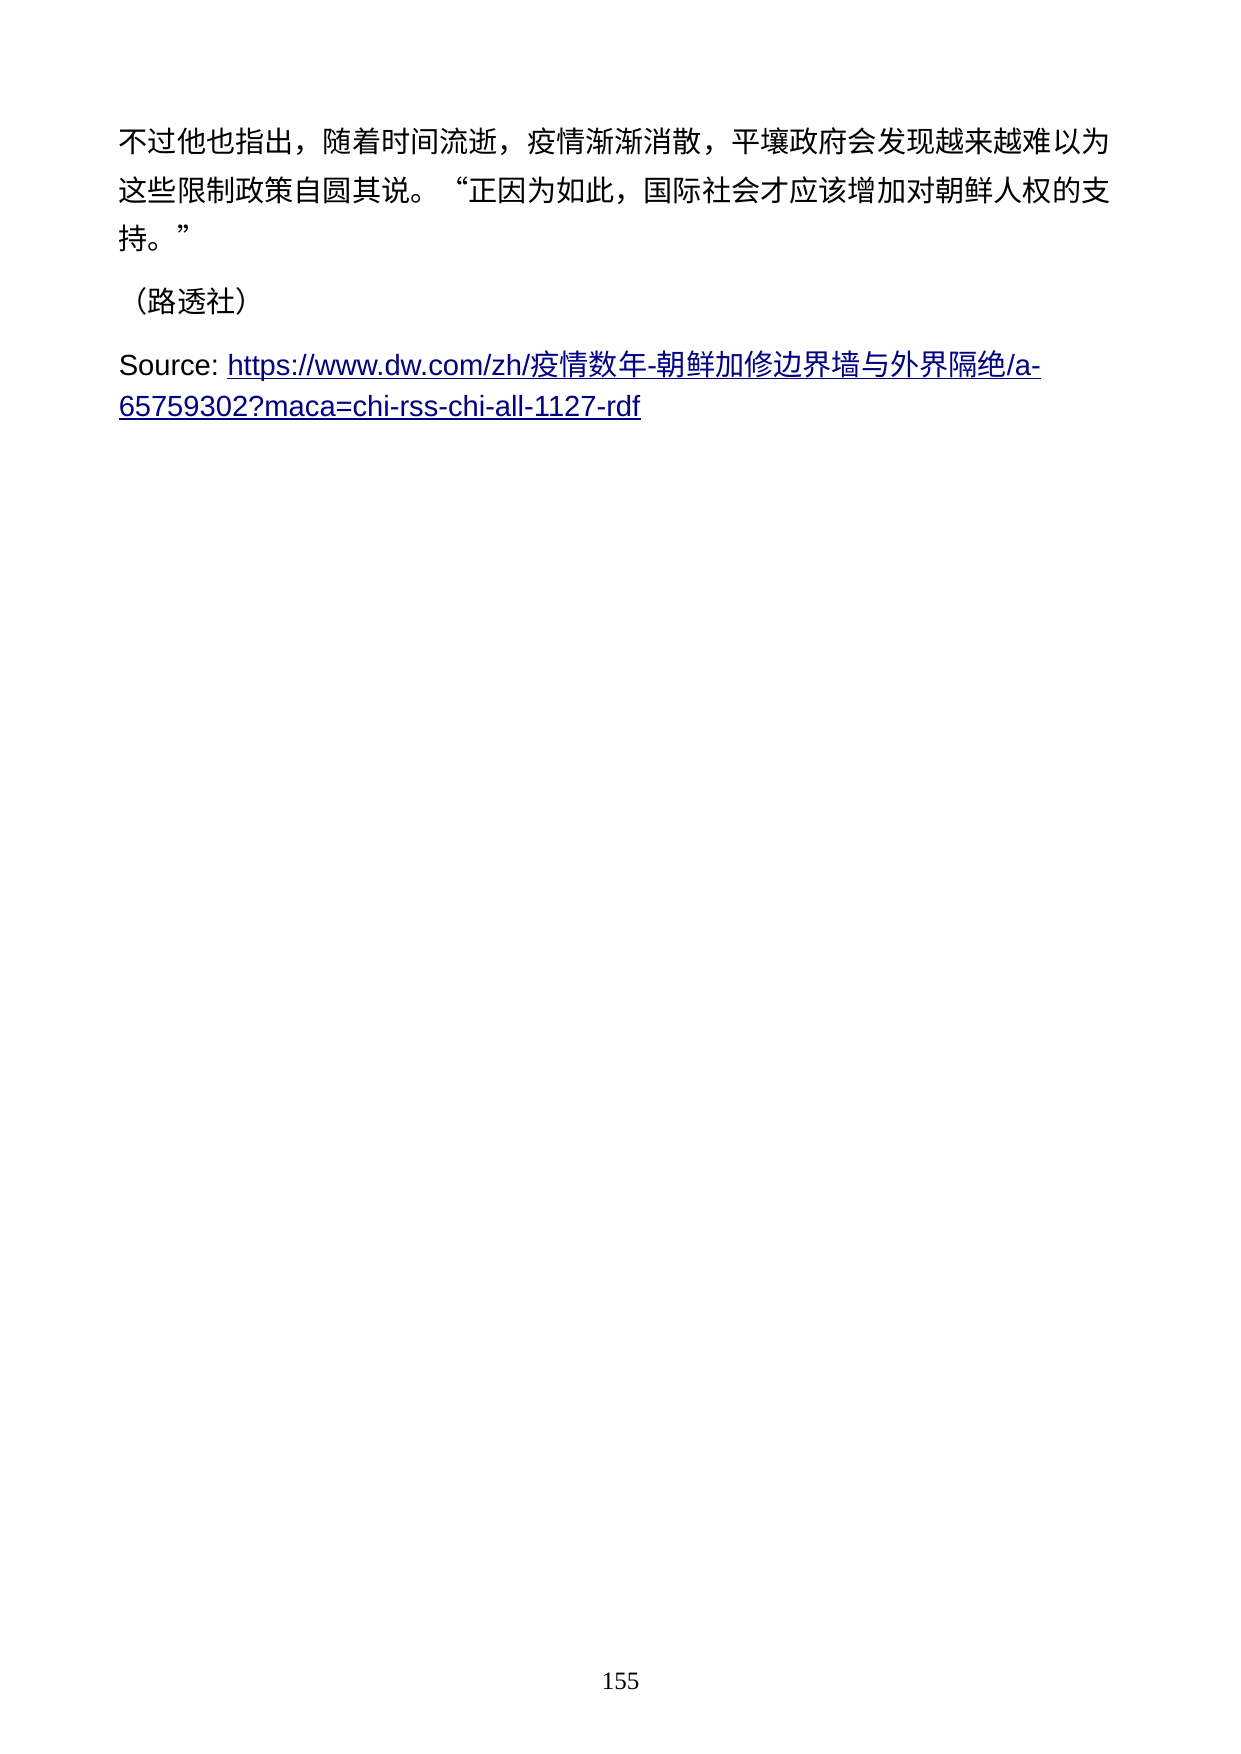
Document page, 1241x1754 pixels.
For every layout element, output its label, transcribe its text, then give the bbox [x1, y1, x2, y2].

text 不过他也指出，随着时间流逝，疫情渐渐消散，平壤政府会发现越来越难以为这些限制政策自圆其说。“正因为如此，国际社会才应该增加对朝鲜人权的支持。” [118, 118, 1122, 258]
text （路透社） [118, 279, 1122, 321]
text Source: https://www.dw.com/zh/疫情数年-朝鲜加修边界墙与外界隔绝/a-65759302?maca=chi-rss-chi-all-1127-rdf [118, 342, 1122, 423]
